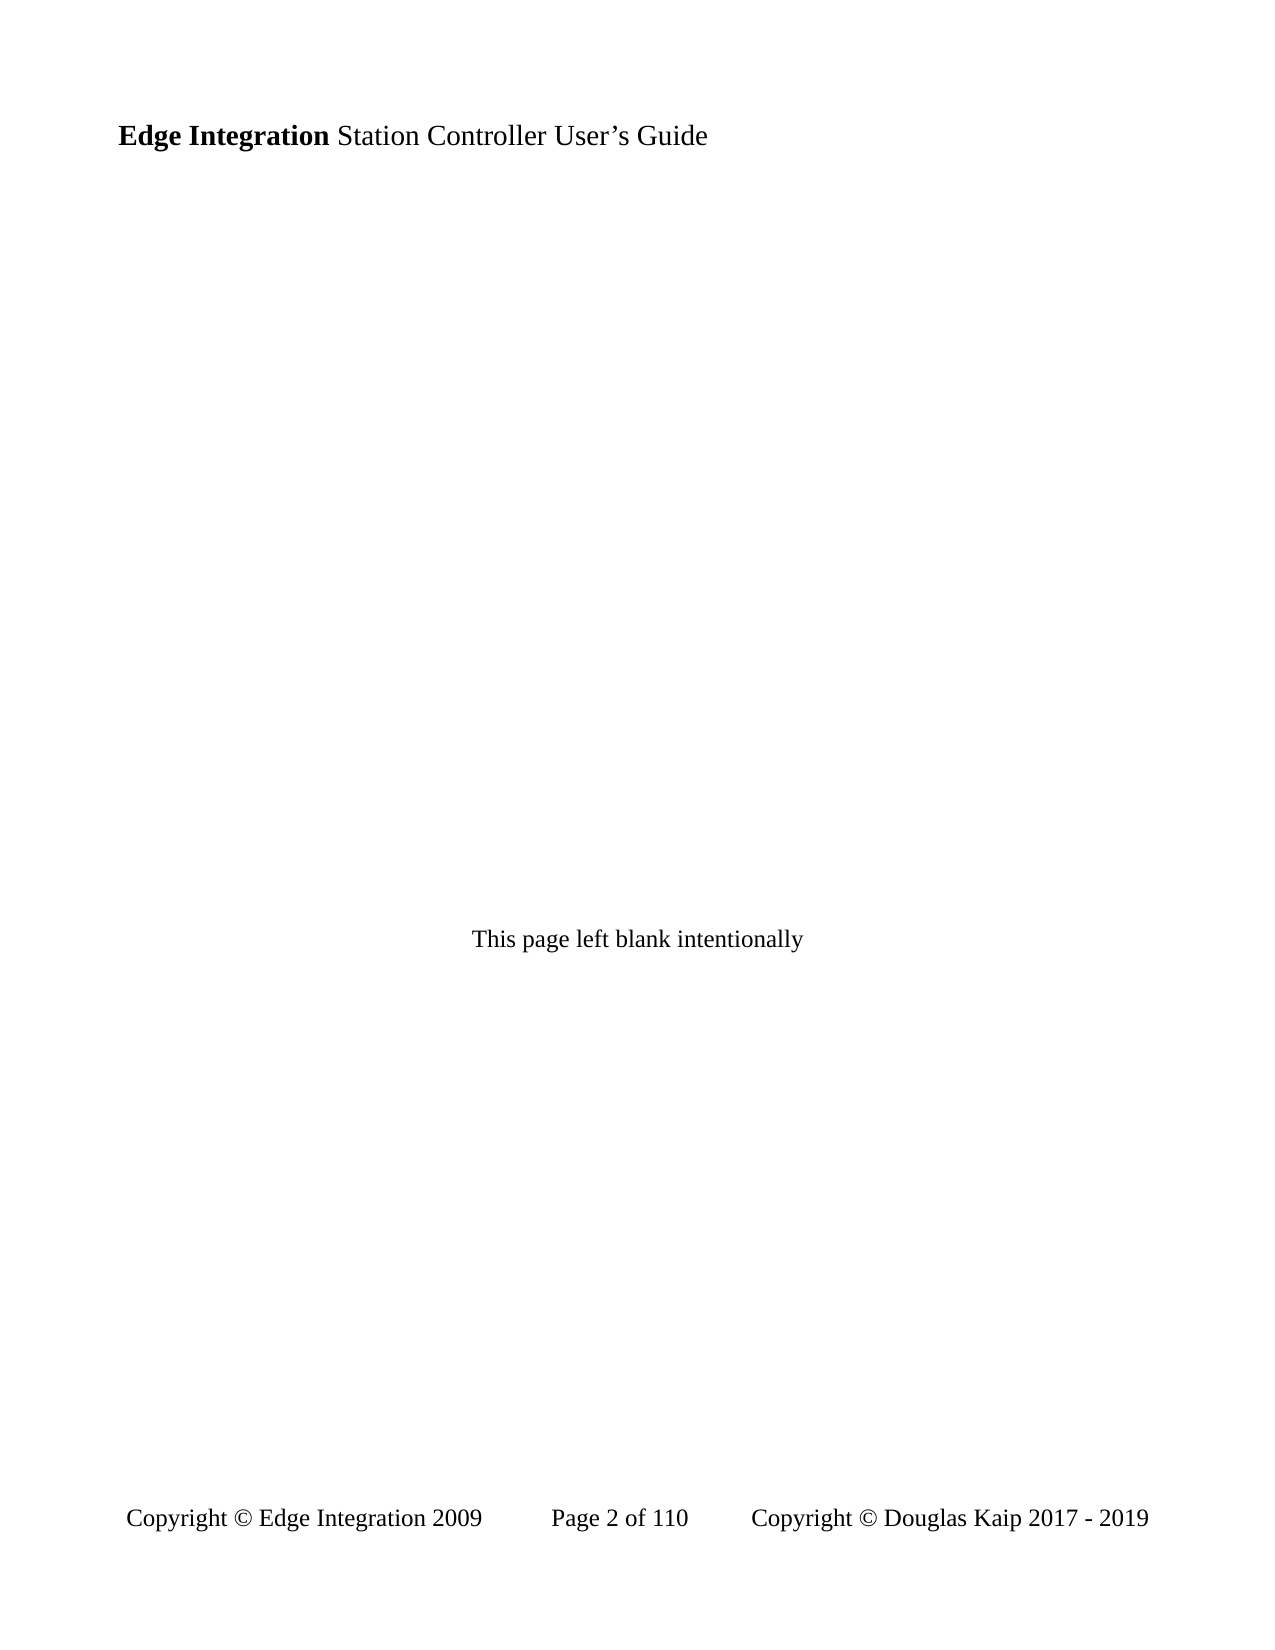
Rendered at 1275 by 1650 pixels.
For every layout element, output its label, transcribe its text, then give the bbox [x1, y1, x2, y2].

text This page left blank intentionally [118, 924, 1157, 953]
